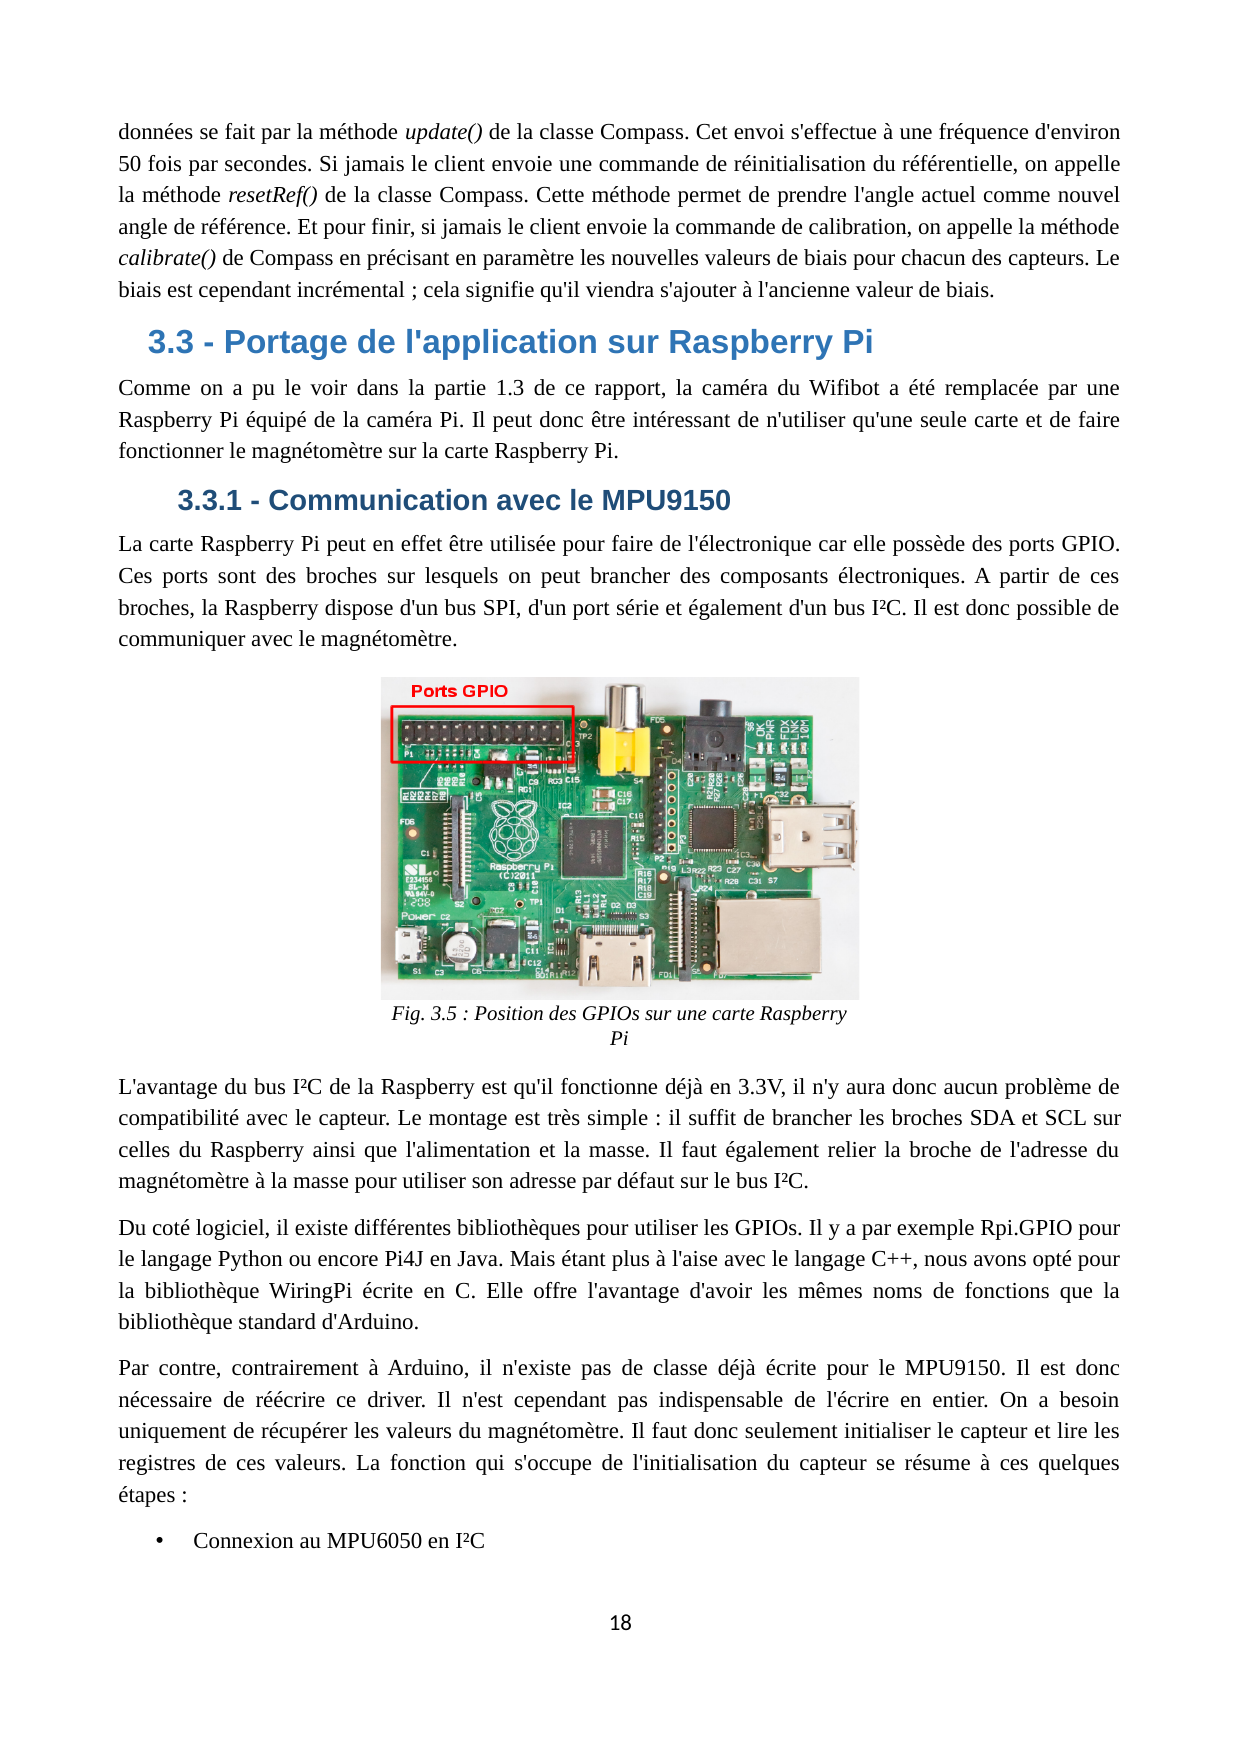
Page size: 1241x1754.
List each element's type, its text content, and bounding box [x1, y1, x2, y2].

text Par contre, contrairement à Arduino, il n'existe pas de classe déjà écrite pour le MPU9150. Il est donc nécessaire de réécrire ce driver. Il n'est cependant pas indispensable de l'écrire en entier. On a besoin uniquement de récupérer les valeurs du magnétomètre. Il faut donc seulement initialiser le capteur et lire les registres de ces valeurs. La fonction qui s'occupe de l'initialisation du capteur se résume à ces quelques étapes : [118, 1354, 1122, 1507]
list Connexion au MPU6050 en I²C [156, 1527, 1122, 1553]
subtitle Portage de l'application sur Raspberry Pi [118, 322, 1122, 361]
text Comme on a pu le voir dans la partie 1.3 de ce rapport, la caméra du Wifibot a été remplacée par une Raspberry Pi équipé de la caméra Pi. Il peut donc être intéressant de n'utiliser qu'une seule carte et de faire fonctionner le magnétomètre sur la carte Raspberry Pi. [118, 374, 1122, 464]
text Du coté logiciel, il existe différentes bibliothèques pour utiliser les GPIOs. Il y a par exemple Rpi.GPIO pour le langage Python ou encore Pi4J en Java. Mais étant plus à l'aise avec le langage C++, nous avons opté pour la bibliothèque WiringPi écrite en C. Elle offre l'avantage d'avoir les mêmes noms de fonctions que la bibliothèque standard d'Arduino. [118, 1214, 1122, 1335]
text L'avantage du bus I²C de la Raspberry est qu'il fonctionne déjà en 3.3V, il n'y aura donc aucun problème de compatibilité avec le capteur. Le montage est très simple : il suffit de brancher les broches SDA et SCL sur celles du Raspberry ainsi que l'alimentation et la masse. Il faut également relier la broche de l'adresse du magnétomètre à la masse pour utiliser son adresse par défaut sur le bus I²C. [118, 1000, 1122, 1194]
text données se fait par la méthode update() de la classe Compass. Cet envoi s'effectue à une fréquence d'environ 50 fois par secondes. Si jamais le client envoie une commande de réinitialisation du référentielle, on appelle la méthode resetRef() de la classe Compass. Cette méthode permet de prendre l'angle actuel comme nouvel angle de référence. Et pour finir, si jamais le client envoie la commande de calibration, on appelle la méthode calibrate() de Compass en précisant en paramètre les nouvelles valeurs de biais pour chacun des capteurs. Le biais est cependant incrémental ; cela signifie qu'il viendra s'ajouter à l'ancienne valeur de biais. [118, 118, 1122, 302]
subtitle Communication avec le MPU9150 [118, 483, 1122, 517]
picture [380, 677, 860, 1000]
text La carte Raspberry Pi peut en effet être utilisée pour faire de l'électronique car elle possède des ports GPIO. Ces ports sont des broches sur lesquels on peut brancher des composants électroniques. A partir de ces broches, la Raspberry dispose d'un bus SPI, d'un port série et également d'un bus I²C. Il est donc possible de communiquer avec le magnétomètre. [118, 530, 1122, 651]
text Fig. 3.5 : Position des GPIOs sur une carte Raspberry Pi [381, 1000, 859, 1050]
